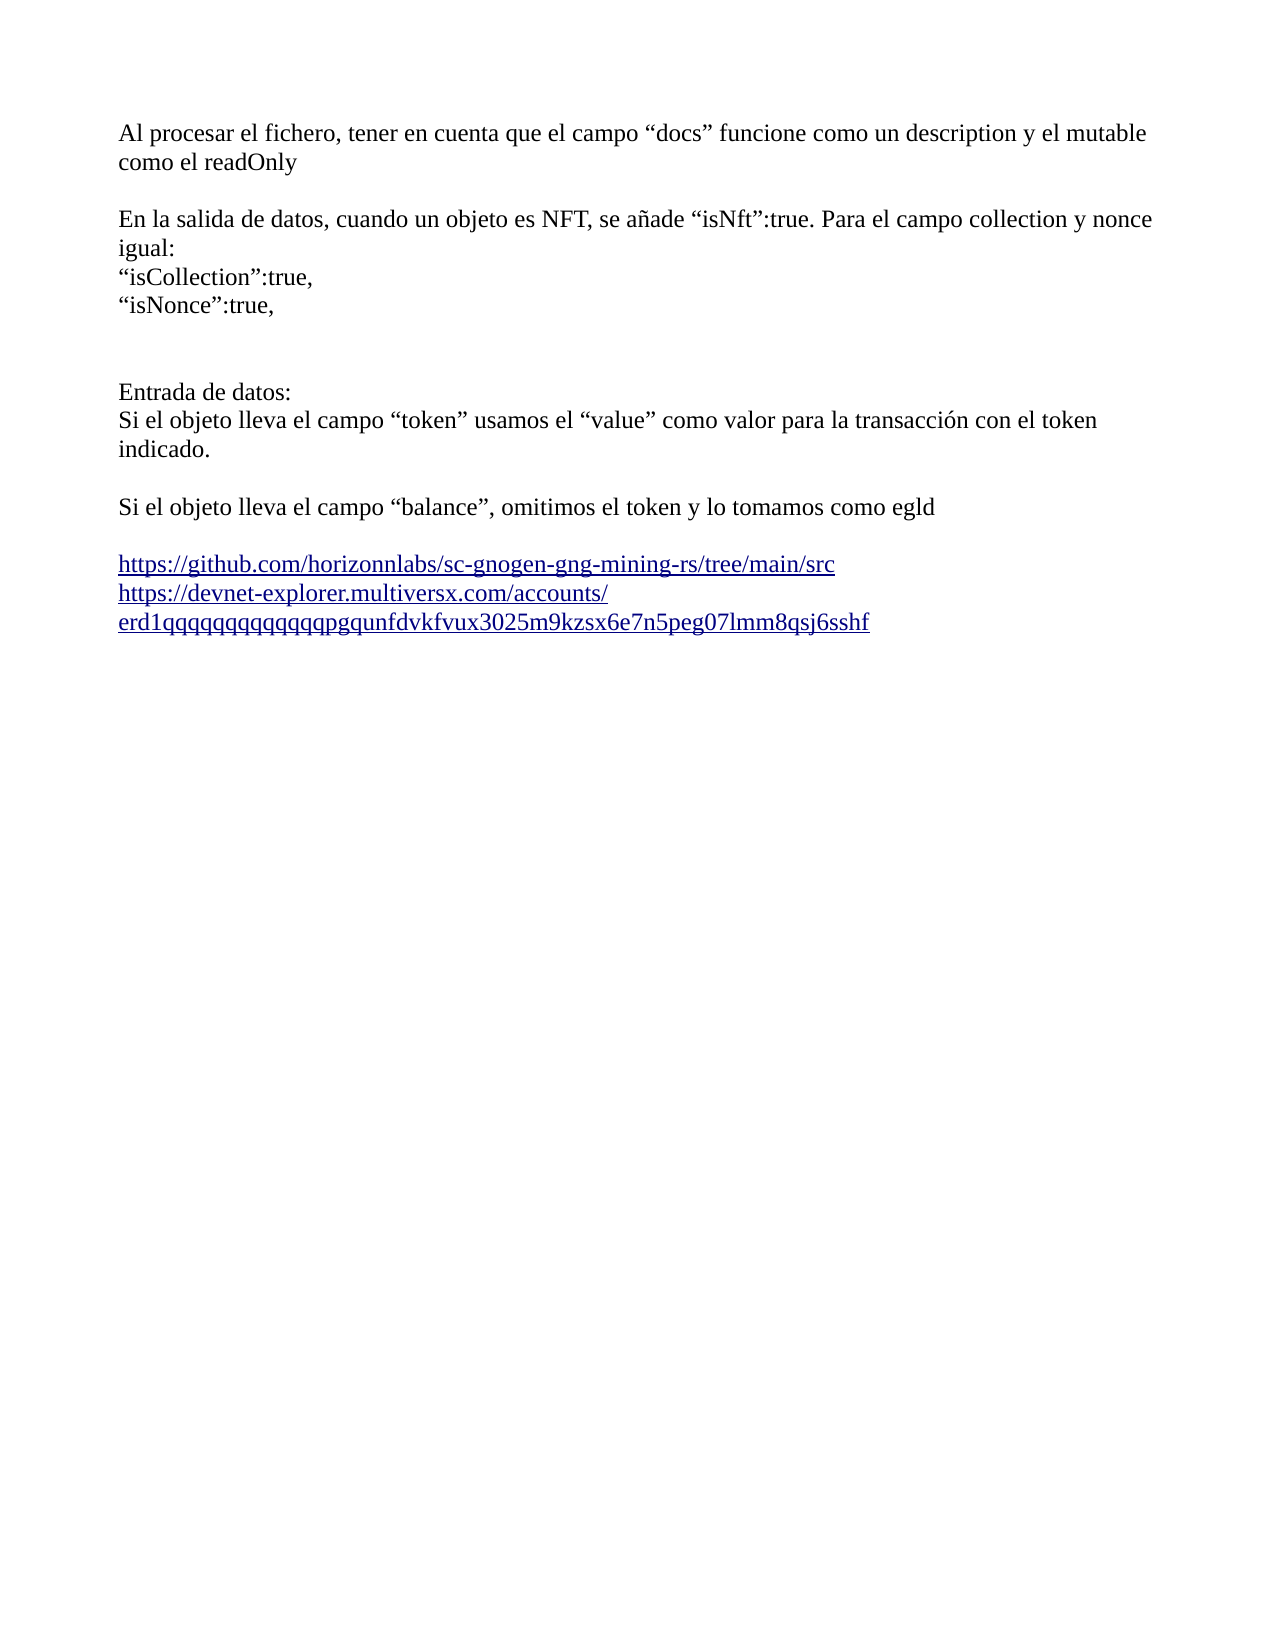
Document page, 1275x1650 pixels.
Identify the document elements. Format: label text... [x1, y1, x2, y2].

text Entrada de datos: [118, 377, 1157, 406]
text Si el objeto lleva el campo “token” usamos el “value” como valor para la transacción con el token indicado. [118, 406, 1157, 463]
text igual: [118, 233, 1157, 262]
text https://devnet-explorer.multiversx.com/accounts/erd1qqqqqqqqqqqqqpgqunfdvkfvux3025m9kzsx6e7n5peg07lmm8qsj6sshf [118, 578, 1157, 636]
text https://github.com/horizonnlabs/sc-gnogen-gng-mining-rs/tree/main/src [118, 549, 1157, 578]
text “isCollection”:true, [118, 262, 1157, 291]
text Si el objeto lleva el campo “balance”, omitimos el token y lo tomamos como egld [118, 492, 1157, 521]
text Al procesar el fichero, tener en cuenta que el campo “docs” funcione como un description y el mutable como el readOnly [118, 118, 1157, 176]
text “isNonce”:true, [118, 291, 1157, 319]
text En la salida de datos, cuando un objeto es NFT, se añade “isNft”:true. Para el campo collection y nonce [118, 204, 1157, 233]
